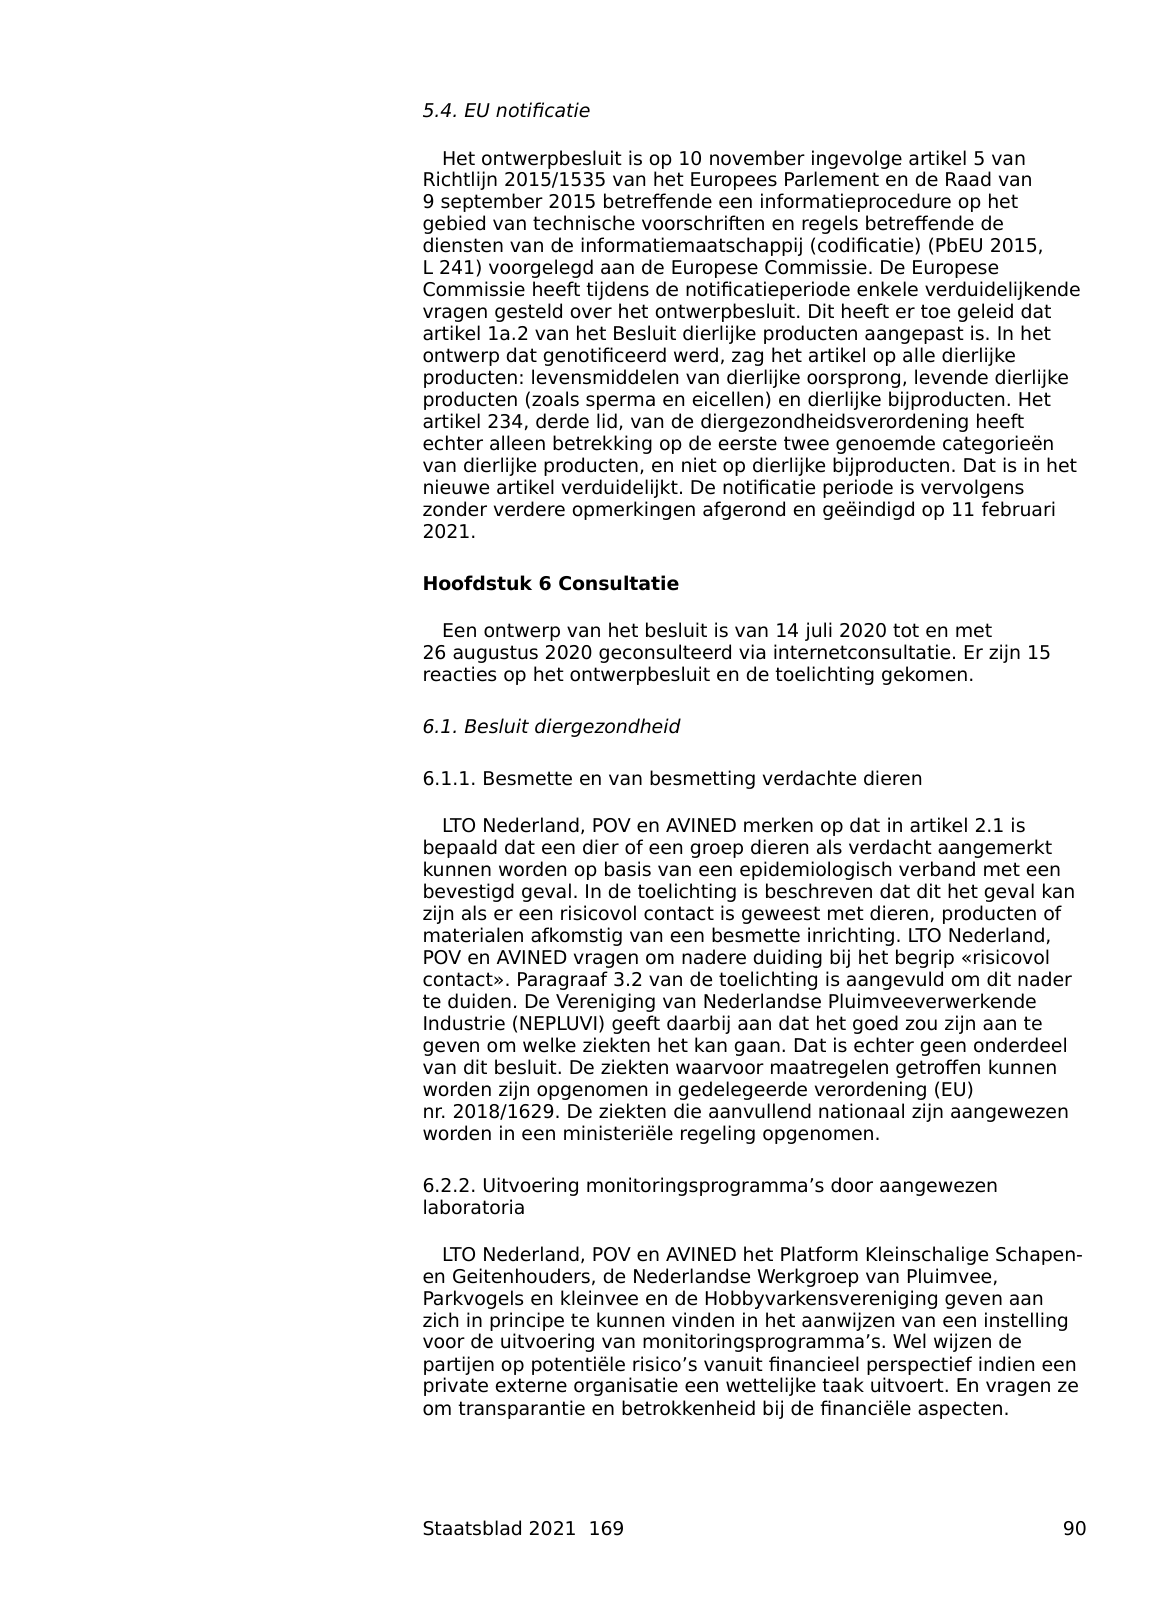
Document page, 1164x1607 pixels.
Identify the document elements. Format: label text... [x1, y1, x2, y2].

subtitle Hoofdstuk 6 Consultatie [422, 573, 1087, 595]
text LTO Nederland, POV en AVINED het Platform Kleinschalige Schapen- en Geitenhouders, de Nederlandse Werkgroep van Pluimvee, Parkvogels en kleinvee en de Hobbyvarkensvereniging geven aan zich in principe te kunnen vinden in het aanwijzen van een instelling voor de uitvoering van monitoringsprogramma’s. Wel wijzen de partijen op potentiële risico’s vanuit financieel perspectief indien een private externe organisatie een wettelijke taak uitvoert. En vragen ze om transparantie en betrokkenheid bij de financiële aspecten. [422, 1243, 1087, 1419]
subtitle 6.1. Besluit diergezondheid [422, 716, 1087, 738]
subtitle 5.4. EU notificatie [422, 100, 1087, 122]
text LTO Nederland, POV en AVINED merken op dat in artikel 2.1 is bepaald dat een dier of een groep dieren als verdacht aangemerkt kunnen worden op basis van een epidemiologisch verband met een bevestigd geval. In de toelichting is beschreven dat dit het geval kan zijn als er een risicovol contact is geweest met dieren, producten of materialen afkomstig van een besmette inrichting. LTO Nederland, POV en AVINED vragen om nadere duiding bij het begrip «risicovol contact». Paragraaf 3.2 van de toelichting is aangevuld om dit nader te duiden. De Vereniging van Nederlandse Pluimveeverwerkende Industrie (NEPLUVI) geeft daarbij aan dat het goed zou zijn aan te geven om welke ziekten het kan gaan. Dat is echter geen onderdeel van dit besluit. De ziekten waarvoor maatregelen getroffen kunnen worden zijn opgenomen in gedelegeerde verordening (EU) nr. 2018/1629. De ziekten die aanvullend nationaal zijn aangewezen worden in een ministeriële regeling opgenomen. [422, 815, 1087, 1144]
text Het ontwerpbesluit is op 10 november ingevolge artikel 5 van Richtlijn 2015/1535 van het Europees Parlement en de Raad van 9 september 2015 betreffende een informatieprocedure op het gebied van technische voorschriften en regels betreffende de diensten van de informatiemaatschappij (codificatie) (PbEU 2015, L 241) voorgelegd aan de Europese Commissie. De Europese Commissie heeft tijdens de notificatieperiode enkele verduidelijkende vragen gesteld over het ontwerpbesluit. Dit heeft er toe geleid dat artikel 1a.2 van het Besluit dierlijke producten aangepast is. In het ontwerp dat genotificeerd werd, zag het artikel op alle dierlijke producten: levensmiddelen van dierlijke oorsprong, levende dierlijke producten (zoals sperma en eicellen) en dierlijke bijproducten. Het artikel 234, derde lid, van de diergezondheidsverordening heeft echter alleen betrekking op de eerste twee genoemde categorieën van dierlijke producten, en niet op dierlijke bijproducten. Dat is in het nieuwe artikel verduidelijkt. De notificatie periode is vervolgens zonder verdere opmerkingen afgerond en geëindigd op 11 februari 2021. [422, 147, 1087, 543]
subtitle 6.1.1. Besmette en van besmetting verdachte dieren [422, 768, 1087, 790]
text Een ontwerp van het besluit is van 14 juli 2020 tot en met 26 augustus 2020 geconsulteerd via internetconsultatie. Er zijn 15 reacties op het ontwerpbesluit en de toelichting gekomen. [422, 620, 1087, 686]
subtitle 6.2.2. Uitvoering monitoringsprogramma’s door aangewezen laboratoria [422, 1174, 1087, 1218]
